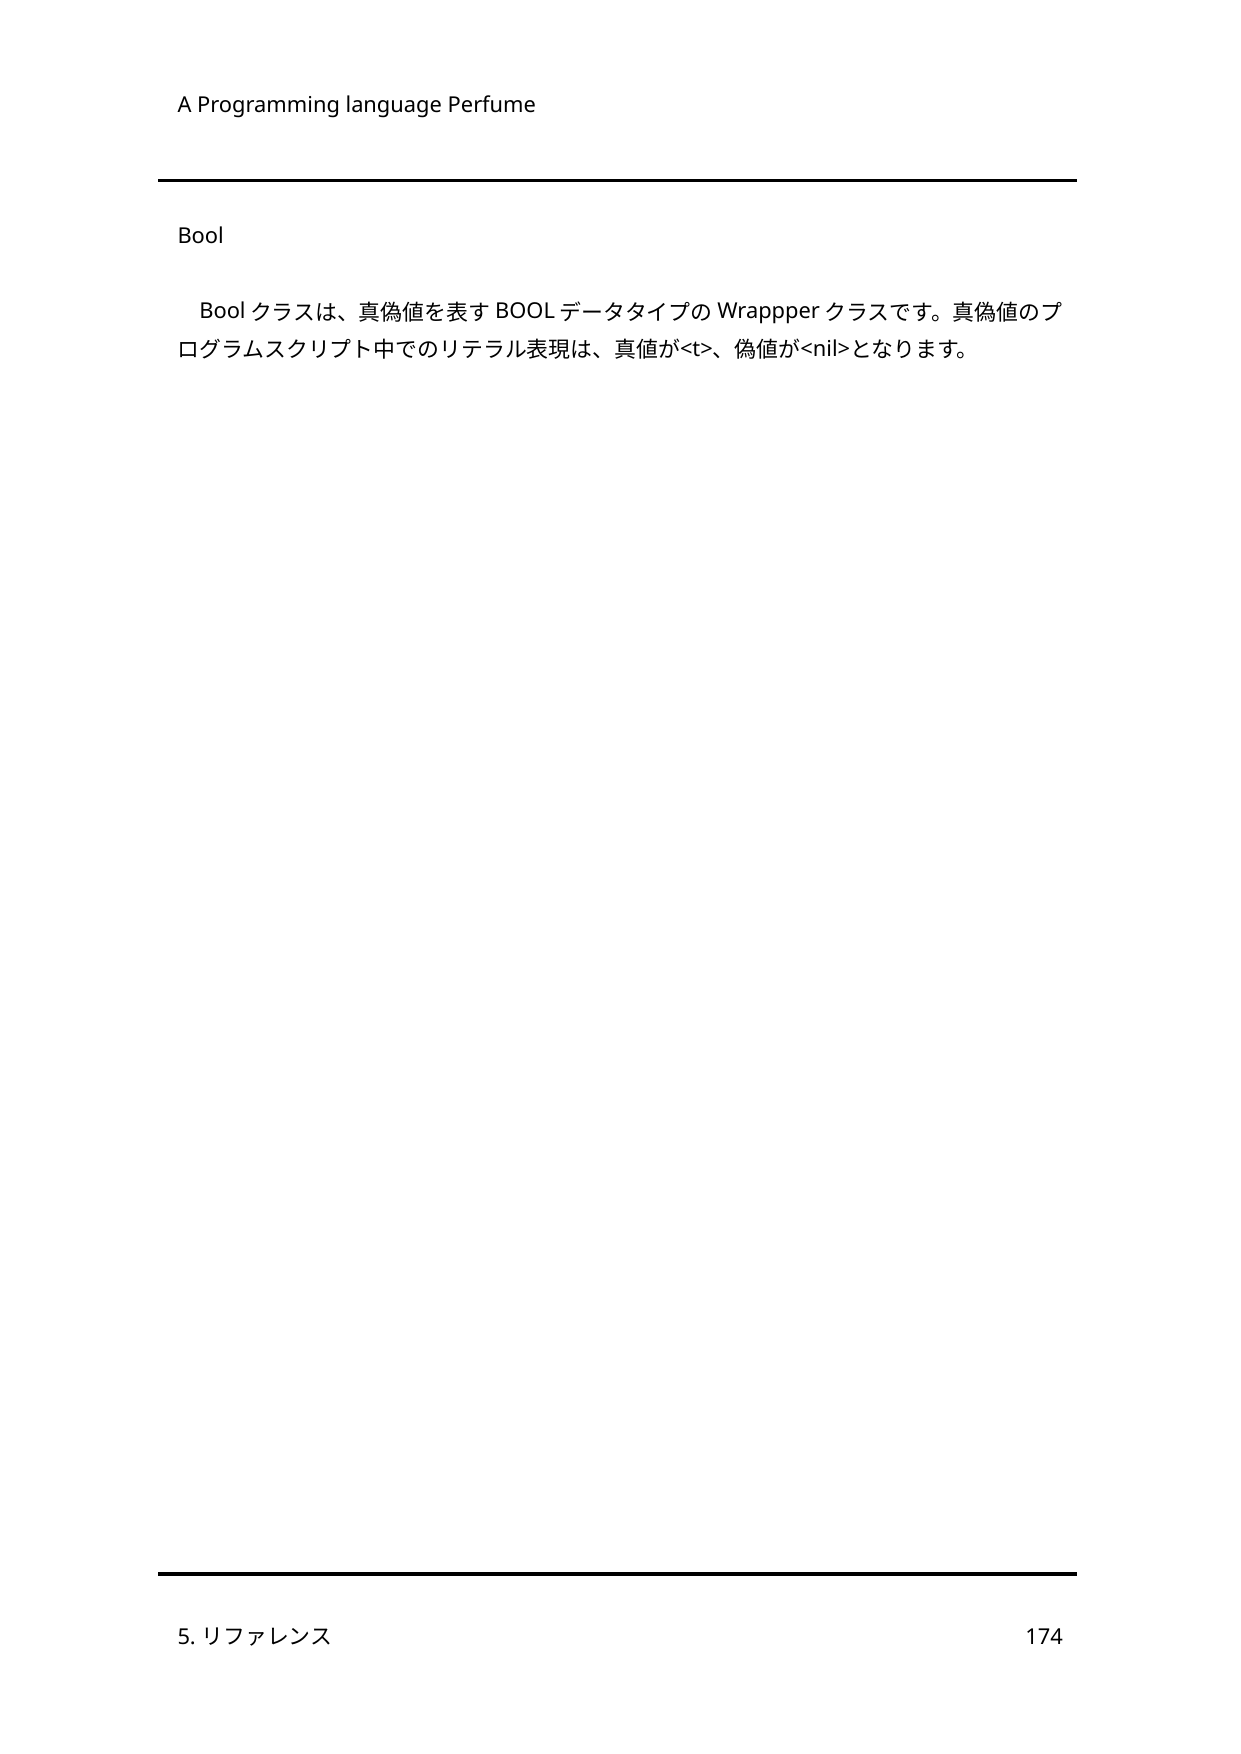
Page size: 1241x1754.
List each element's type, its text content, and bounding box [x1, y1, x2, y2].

subtitle Bool [177, 217, 1063, 254]
text Boolクラスは、真偽値を表すBOOLデータタイプのWrappperクラスです。真偽値のプログラムスクリプト中でのリテラル表現は、真値が<t>、偽値が<nil>となります。 [177, 292, 1063, 367]
